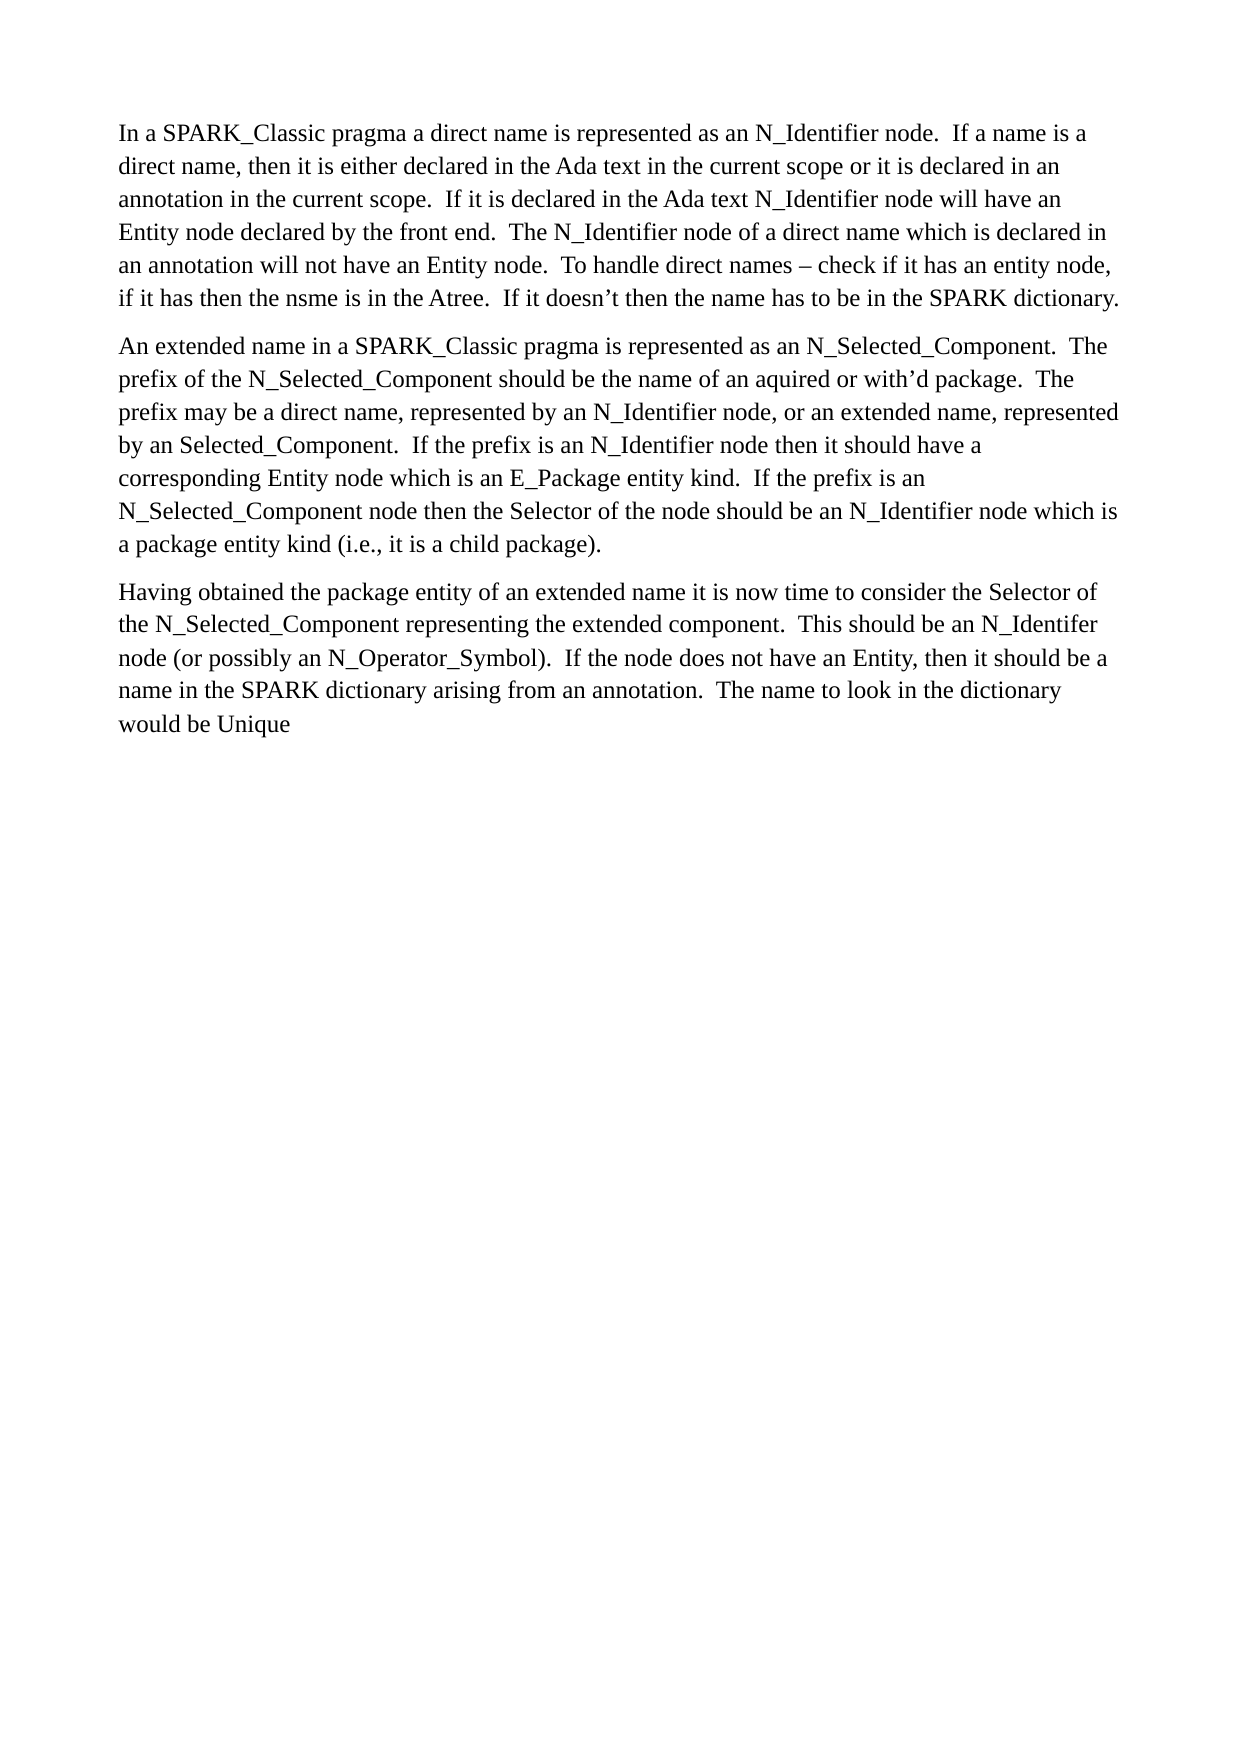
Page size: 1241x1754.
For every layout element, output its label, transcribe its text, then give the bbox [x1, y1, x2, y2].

text Having obtained the package entity of an extended name it is now time to consider the Selector of the N_Selected_Component representing the extended component. This should be an N_Identifer node (or possibly an N_Operator_Symbol). If the node does not have an Entity, then it should be a name in the SPARK dictionary arising from an annotation. The name to look in the dictionary would be Unique [118, 577, 1122, 737]
text In a SPARK_Classic pragma a direct name is represented as an N_Identifier node. If a name is a direct name, then it is either declared in the Ada text in the current scope or it is declared in an annotation in the current scope. If it is declared in the Ada text N_Identifier node will have an Entity node declared by the front end. The N_Identifier node of a direct name which is declared in an annotation will not have an Entity node. To handle direct names – check if it has an entity node, if it has then the nsme is in the Atree. If it doesn’t then the name has to be in the SPARK dictionary. [118, 118, 1122, 312]
text An extended name in a SPARK_Classic pragma is represented as an N_Selected_Component. The prefix of the N_Selected_Component should be the name of an aquired or with’d package. The prefix may be a direct name, represented by an N_Identifier node, or an extended name, represented by an Selected_Component. If the prefix is an N_Identifier node then it should have a corresponding Entity node which is an E_Package entity kind. If the prefix is an N_Selected_Component node then the Selector of the node should be an N_Identifier node which is a package entity kind (i.e., it is a child package). [118, 331, 1122, 558]
